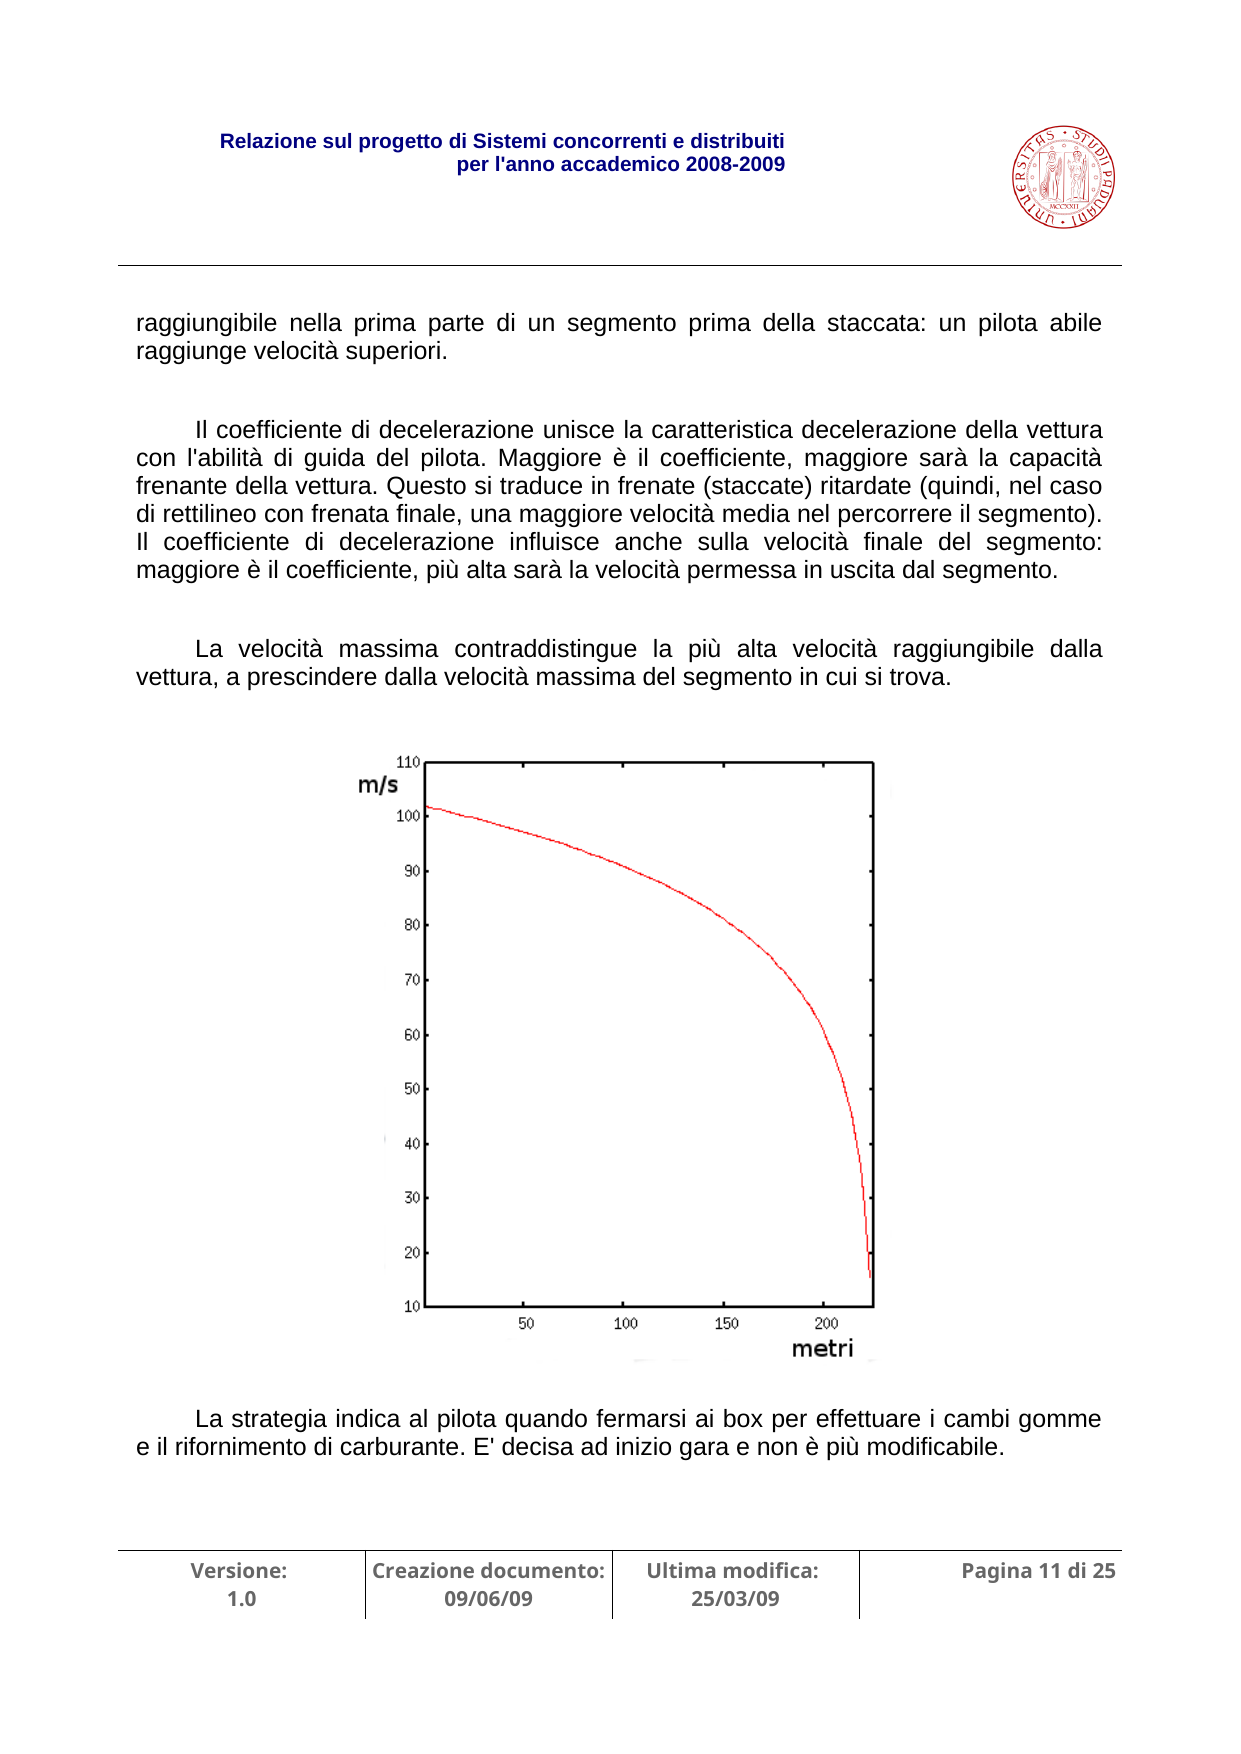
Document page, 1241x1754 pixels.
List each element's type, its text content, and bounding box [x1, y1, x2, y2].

text La velocità massima contraddistingue la più alta velocità raggiungibile dalla vettura, a prescindere dalla velocità massima del segmento in cui si trova. [136, 635, 1104, 691]
text Il coefficiente di decelerazione unisce la caratteristica decelerazione della vettura con l'abilità di guida del pilota. Maggiore è il coefficiente, maggiore sarà la capacità frenante della vettura. Questo si traduce in frenate (staccate) ritardate (quindi, nel caso di rettilineo con frenata finale, una maggiore velocità media nel percorrere il segmento). Il coefficiente di decelerazione influisce anche sulla velocità finale del segmento: maggiore è il coefficiente, più alta sarà la velocità permessa in uscita dal segmento. [136, 416, 1104, 584]
picture [1010, 123, 1117, 231]
text raggiungibile nella prima parte di un segmento prima della staccata: un pilota abile raggiunge velocità superiori. [136, 309, 1104, 364]
text La strategia indica al pilota quando fermarsi ai box per effettuare i cambi gomme e il rifornimento di carburante. E' decisa ad inizio gara e non è più modificabile. [136, 1405, 1104, 1461]
picture [346, 718, 935, 1366]
